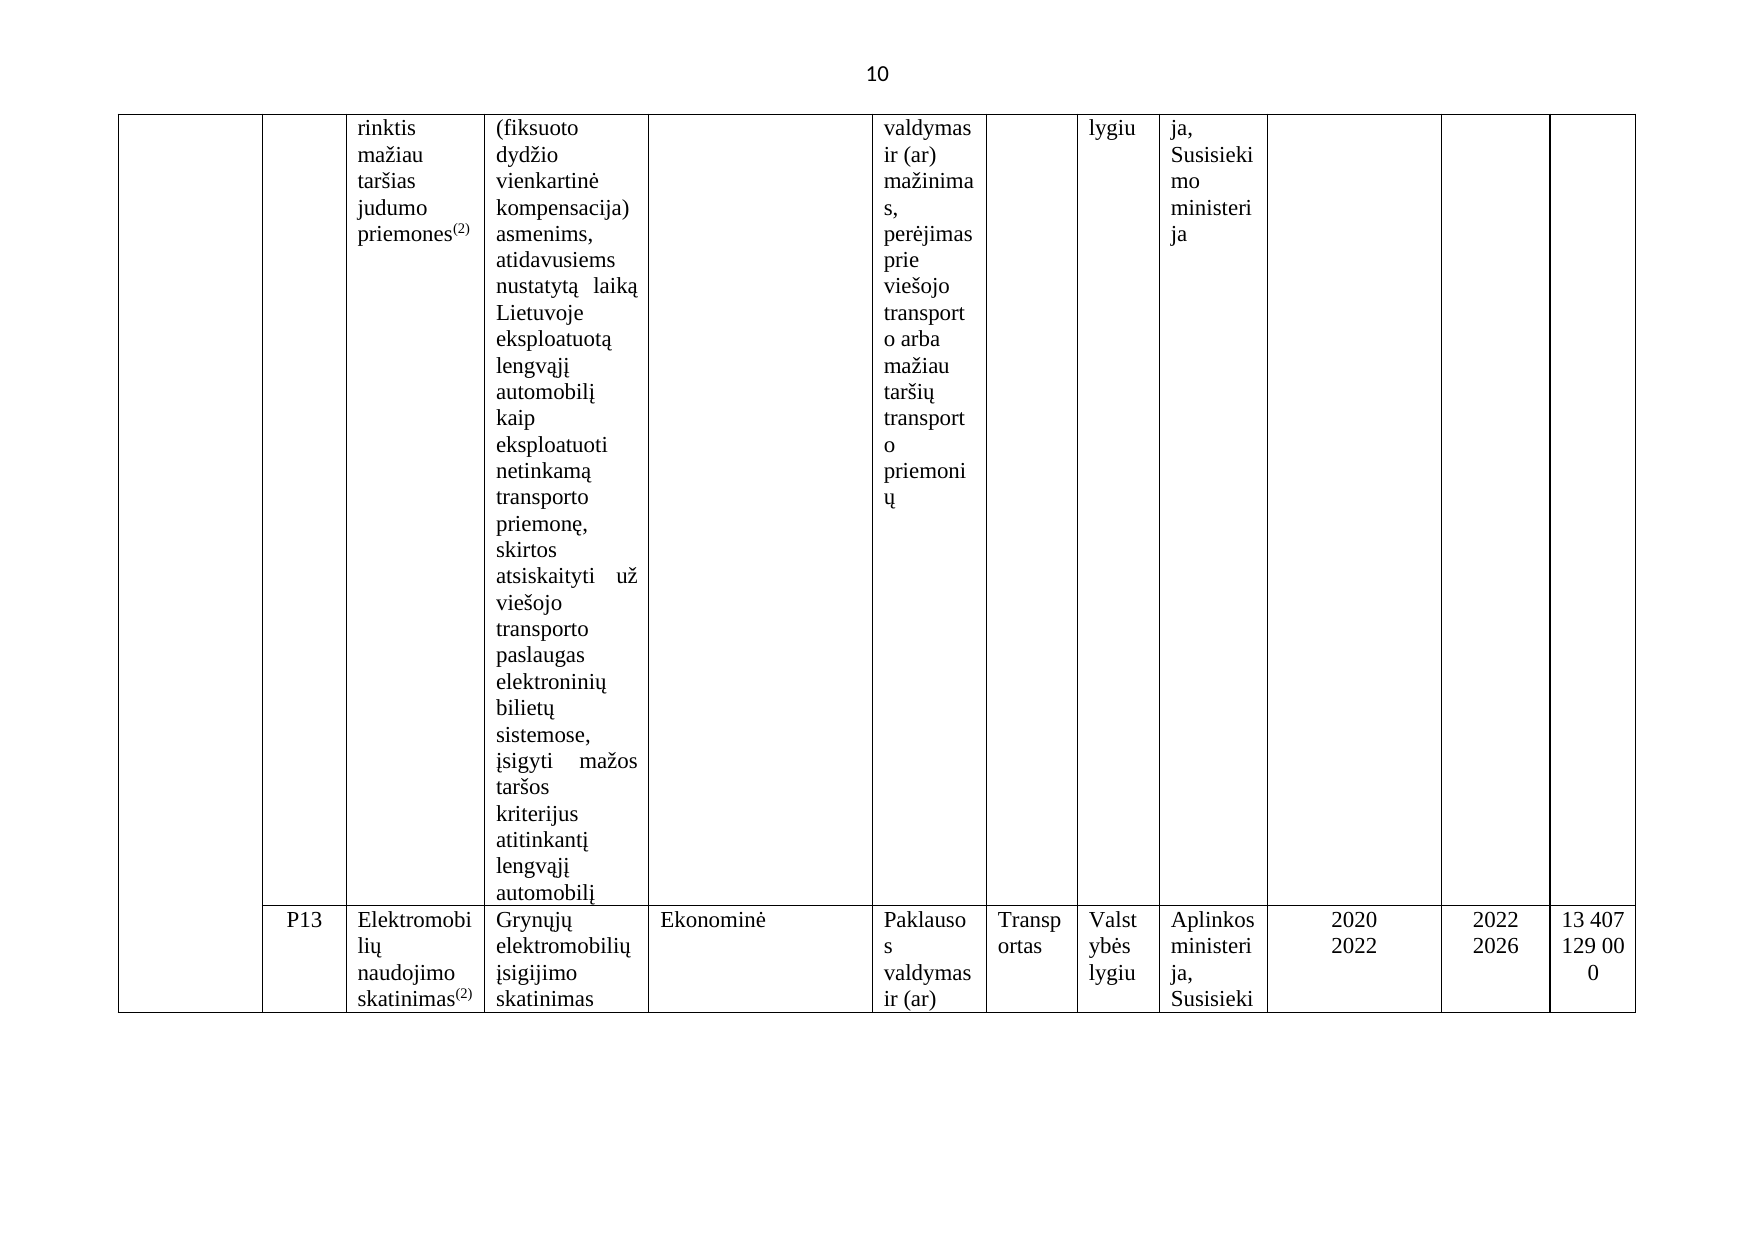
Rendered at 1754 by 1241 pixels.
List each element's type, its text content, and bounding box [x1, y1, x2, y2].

table_cell ja, Susisiekimo ministerija [1160, 115, 1267, 905]
table_cell [1551, 115, 1635, 905]
table_cell [649, 115, 872, 905]
table_cell [119, 115, 262, 1012]
table_cell Paklausos valdymas ir (ar) [873, 906, 986, 1012]
table_cell 13 407 129 000 [1551, 906, 1635, 1012]
table_cell 2022 2026 [1442, 906, 1549, 1012]
table_cell Ekonominė [649, 906, 872, 1012]
table_cell rinktis mažiau taršias judumo priemones(2) [347, 115, 484, 905]
table_cell 2020 2022 [1268, 906, 1441, 1012]
table_cell lygiu [1078, 115, 1159, 905]
table_cell P13 [263, 906, 346, 1012]
table_cell [1268, 115, 1441, 905]
table_cell [1442, 115, 1549, 905]
table_cell Grynųjų elektromobilių įsigijimo skatinimas [485, 906, 648, 1012]
table_cell (fiksuoto dydžio vienkartinė kompensacija) asmenims, atidavusiems nustatytą laiką Lietuvoje eksploatuotą lengvąjį automobilį kaip eksploatuoti netinkamą transporto priemonę, skirtos atsiskaityti už viešojo transporto paslaugas elektroninių bilietų sistemose, įsigyti mažos taršos kriterijus atitinkantį lengvąjį automobilį [485, 115, 648, 905]
table_cell Elektromobilių naudojimo skatinimas(2) [347, 906, 484, 1012]
table_cell valdymas ir (ar) mažinimas, perėjimas prie viešojo transporto arba mažiau taršių transporto priemonių [873, 115, 986, 905]
table_cell [987, 115, 1077, 905]
table_cell Transportas [987, 906, 1077, 1012]
table_cell Aplinkos ministerija, Susisieki [1160, 906, 1267, 1012]
table_cell Valstybės lygiu [1078, 906, 1159, 1012]
table_cell [263, 115, 346, 905]
